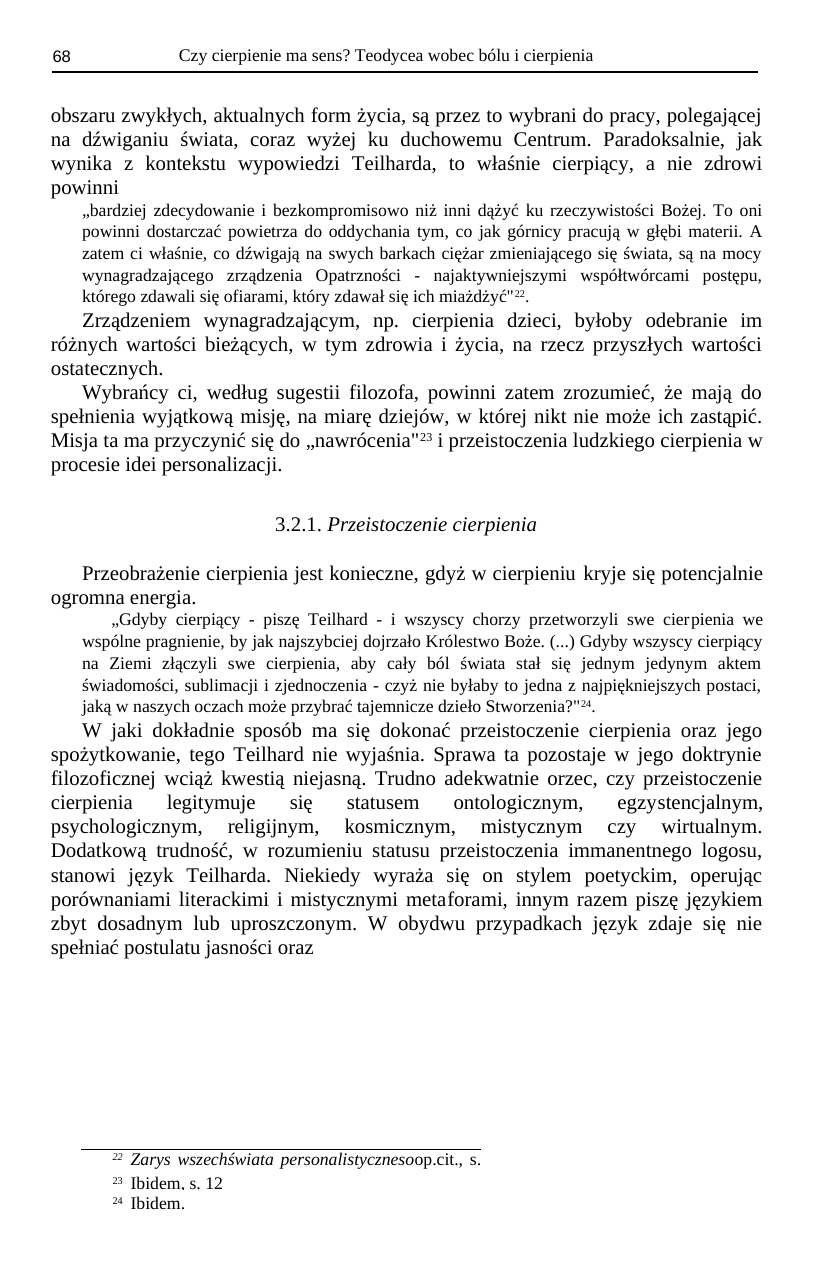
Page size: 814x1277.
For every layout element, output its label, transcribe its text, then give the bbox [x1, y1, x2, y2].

text Zrządzeniem wynagradzającym, np. cierpienia dzieci, byłoby odebranie im różnych wartości bieżących, w tym zdrowia i życia, na rzecz przyszłych wartości ostatecznych. [51, 308, 763, 380]
text Czy cierpienie ma sens? Teodycea wobec bólu i cierpienia [179, 44, 632, 65]
text 22 Zarys wszechświata personalistycznesoop.cit., s. 12. [81, 1150, 481, 1170]
text Przeobrażenie cierpienia jest konieczne, gdyż w cierpieniu kryje się po­tencjalnie ogromna energia. [51, 561, 763, 609]
text 68 [52, 47, 76, 66]
text „Gdyby cierpiący - piszę Teilhard - i wszyscy chorzy przetworzyli swe cier­pienia we wspólne pragnienie, by jak najszybciej dojrzało Królestwo Boże. (...) Gdyby wszyscy cierpiący na Ziemi złączyli swe cierpienia, aby cały ból świata stał się jednym jedynym aktem świadomości, sublimacji i zjednoczenia - czyż nie byłaby to jedna z najpiękniejszych postaci, jaką w naszych oczach może przybrać tajemnicze dzieło Stworzenia?"24. [82, 609, 763, 717]
text 3.2.1. Przeistoczenie cierpienia [51, 512, 763, 536]
text 23 Ibidem, s. 12 [81, 1173, 481, 1189]
text W jaki dokładnie sposób ma się dokonać przeistoczenie cierpienia oraz jego spożytkowanie, tego Teilhard nie wyjaśnia. Sprawa ta pozostaje w jego doktrynie filozoficznej wciąż kwestią niejasną. Trudno adekwatnie orzec, czy przeistoczenie cierpienia legitymuje się statusem ontologicznym, egzy­stencjalnym, psychologicznym, religijnym, kosmicznym, mistycznym czy wirtualnym. Dodatkową trudność, w rozumieniu statusu przeistoczenia immanentnego logosu, stanowi język Teilharda. Niekiedy wyraża się on stylem poetyckim, operując porównaniami literackimi i mistycznymi meta­forami, innym razem piszę językiem zbyt dosadnym lub uproszczonym. W obydwu przypadkach język zdaje się nie spełniać postulatu jasności oraz [51, 718, 763, 959]
text „bardziej zdecydowanie i bezkompromisowo niż inni dążyć ku rzeczywistości Bożej. To oni powinni dostarczać powietrza do oddychania tym, co jak górnicy pracują w głębi materii. A zatem ci właśnie, co dźwigają na swych barkach ciężar zmieniającego się świata, są na mocy wynagradzającego zrządzenia Opatrzności - najaktywniejszymi współtwórcami postępu, którego zdawali się ofiarami, który zdawał się ich miażdżyć"22. [82, 199, 763, 306]
text obszaru zwykłych, aktualnych form życia, są przez to wybrani do pracy, polegającej na dźwiganiu świata, coraz wyżej ku duchowemu Centrum. Paradoksalnie, jak wynika z kontekstu wypowiedzi Teilharda, to właśnie cierpiący, a nie zdrowi powinni [51, 103, 763, 199]
text Wybrańcy ci, według sugestii filozofa, powinni zatem zrozumieć, że mają do spełnienia wyjątkową misję, na miarę dziejów, w której nikt nie może ich zastąpić. Misja ta ma przyczynić się do „nawrócenia"23 i przeistoczenia ludzkiego cierpienia w procesie idei personalizacji. [51, 380, 763, 476]
text 24 Ibidem. [81, 1193, 481, 1213]
